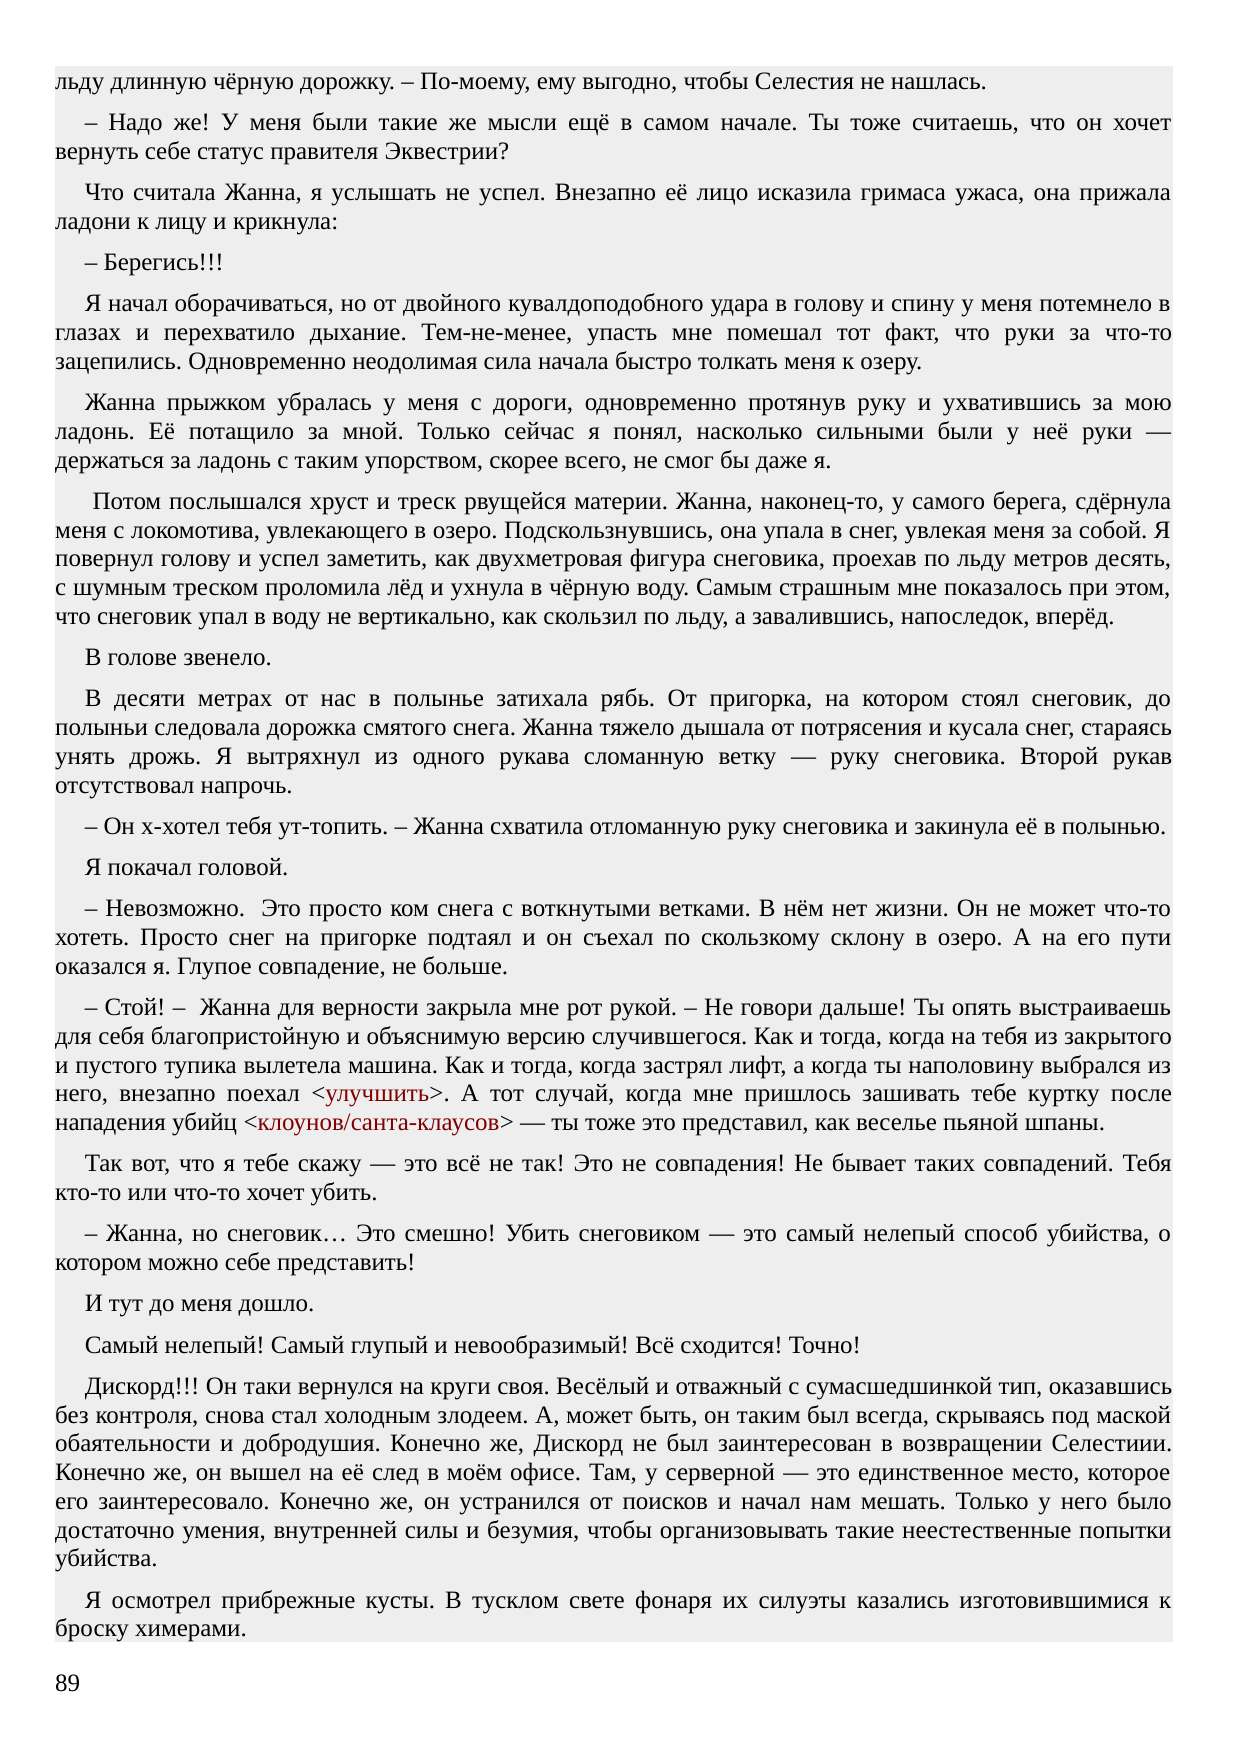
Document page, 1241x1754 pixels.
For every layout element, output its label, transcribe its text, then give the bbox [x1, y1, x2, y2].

text Жанна прыжком убралась у меня с дороги, одновременно протянув руку и ухватившись за мою ладонь. Её потащило за мной. Только сейчас я понял, насколько сильными были у неё руки — держаться за ладонь с таким упорством, скорее всего, не смог бы даже я. [55, 387, 1173, 473]
text – Стой! – Жанна для верности закрыла мне рот рукой. – Не говори дальше! Ты опять выстраиваешь для себя благопристойную и объяснимую версию случившегося. Как и тогда, когда на тебя из закрытого и пустого тупика вылетела машина. Как и тогда, когда застрял лифт, а когда ты наполовину выбрался из него, внезапно поехал <улучшить>. А тот случай, когда мне пришлось зашивать тебе куртку после нападения убийц <клоунов/санта-клаусов> — ты тоже это представил, как веселье пьяной шпаны. [55, 992, 1173, 1136]
text – Невозможно. Это просто ком снега с воткнутыми ветками. В нём нет жизни. Он не может что-то хотеть. Просто снег на пригорке подтаял и он съехал по скользкому склону в озеро. А на его пути оказался я. Глупое совпадение, не больше. [55, 893, 1173, 980]
text – Надо же! У меня были такие же мысли ещё в самом начале. Ты тоже считаешь, что он хочет вернуть себе статус правителя Эквестрии? [55, 107, 1173, 165]
text В десяти метрах от нас в полынье затихала рябь. От пригорка, на котором стоял снеговик, до полыньи следовала дорожка смятого снега. Жанна тяжело дышала от потрясения и кусала снег, стараясь унять дрожь. Я вытряхнул из одного рукава сломанную ветку — руку снеговика. Второй рукав отсутствовал напрочь. [55, 683, 1173, 798]
text Я начал оборачиваться, но от двойного кувалдоподобного удара в голову и спину у меня потемнело в глазах и перехватило дыхание. Тем-не-менее, упасть мне помешал тот факт, что руки за что-то зацепились. Одновременно неодолимая сила начала быстро толкать меня к озеру. [55, 288, 1173, 375]
text Так вот, что я тебе скажу — это всё не так! Это не совпадения! Не бывает таких совпадений. Тебя кто-то или что-то хочет убить. [55, 1148, 1173, 1206]
text Я осмотрел прибрежные кусты. В тусклом свете фонаря их силуэты казались изготовившимися к броску химерами. [55, 1585, 1173, 1642]
text И тут до меня дошло. [55, 1288, 1173, 1317]
text льду длинную чёрную дорожку. – По-моему, ему выгодно, чтобы Селестия не нашлась. [55, 66, 1173, 95]
text – Жанна, но снеговик… Это смешно! Убить снеговиком — это самый нелепый способ убийства, о котором можно себе представить! [55, 1218, 1173, 1276]
text В голове звенело. [55, 642, 1173, 671]
text Потом послышался хруст и треск рвущейся материи. Жанна, наконец-то, у самого берега, сдёрнула меня с локомотива, увлекающего в озеро. Подскользнувшись, она упала в снег, увлекая меня за собой. Я повернул голову и успел заметить, как двухметровая фигура снеговика, проехав по льду метров десять, с шумным треском проломила лёд и ухнула в чёрную воду. Самым страшным мне показалось при этом, что снеговик упал в воду не вертикально, как скользил по льду, а завалившись, напоследок, вперёд. [55, 486, 1173, 630]
text Я покачал головой. [55, 852, 1173, 881]
text Самый нелепый! Самый глупый и невообразимый! Всё сходится! Точно! [55, 1330, 1173, 1358]
text – Он х-хотел тебя ут-топить. – Жанна схватила отломанную руку снеговика и закинула её в полынью. [55, 811, 1173, 840]
text Что считала Жанна, я услышать не успел. Внезапно её лицо исказила гримаса ужаса, она прижала ладони к лицу и крикнула: [55, 177, 1173, 235]
text – Берегись!!! [55, 247, 1173, 276]
text Дискорд!!! Он таки вернулся на круги своя. Весёлый и отважный с сумасшедшинкой тип, оказавшись без контроля, снова стал холодным злодеем. А, может быть, он таким был всегда, скрываясь под маской обаятельности и добродушия. Конечно же, Дискорд не был заинтересован в возвращении Селестиии. Конечно же, он вышел на её след в моём офисе. Там, у серверной — это единственное место, которое его заинтересовало. Конечно же, он устранился от поисков и начал нам мешать. Только у него было достаточно умения, внутренней силы и безумия, чтобы организовывать такие неестественные попытки убийства. [55, 1371, 1173, 1572]
